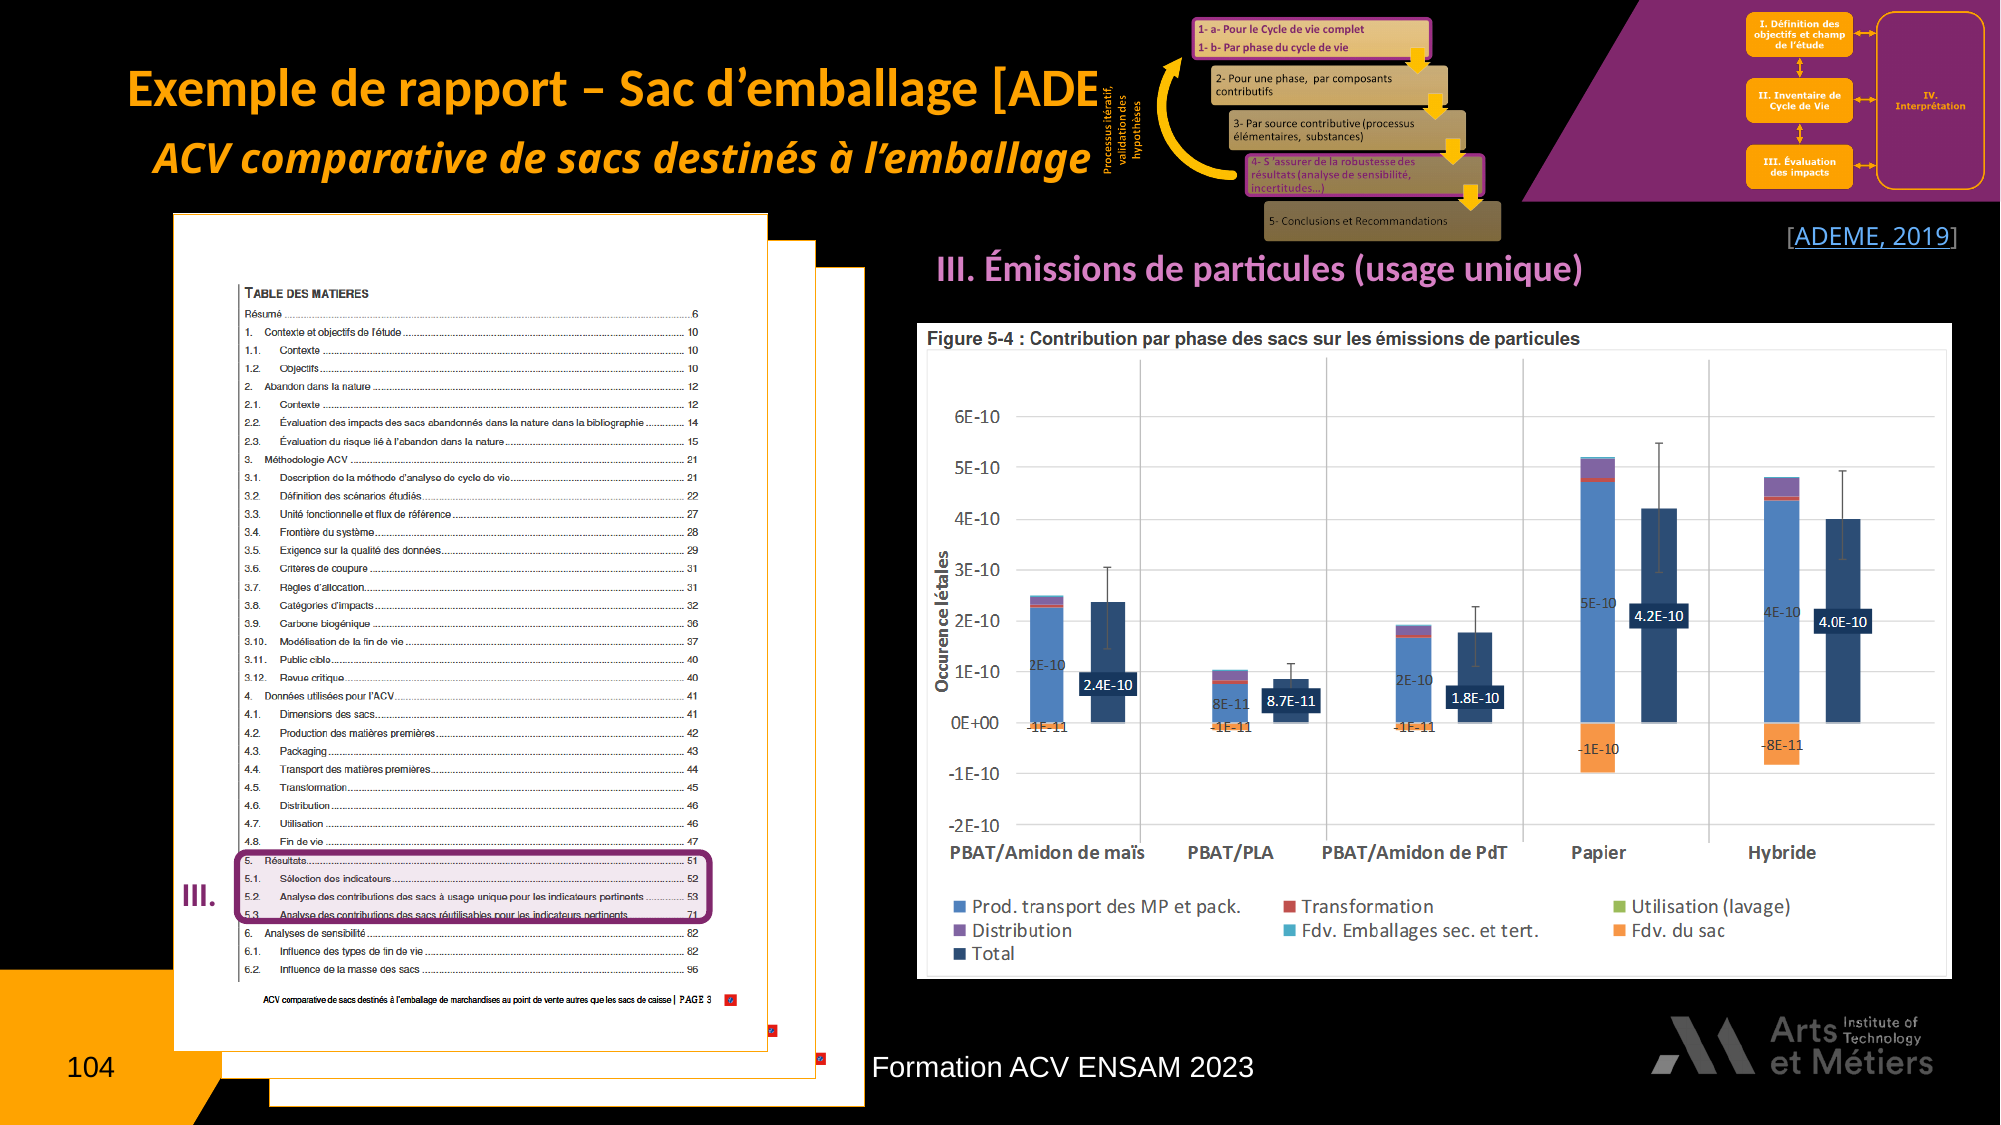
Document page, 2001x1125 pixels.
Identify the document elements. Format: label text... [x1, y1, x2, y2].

title Exemple de rapport – Sac d’emballage [ADEME] [1502, 51, 1890, 166]
text_box III. Émissions de particules (usage unique) [921, 242, 1943, 306]
text_box [236, 852, 710, 921]
text_box [ADEME, 2019] [1771, 213, 1998, 263]
picture [1746, 11, 1985, 190]
picture [1631, 997, 1952, 1093]
title Exemple de rapport – Sac d’emballage [ADEME] [112, 51, 1096, 166]
picture [1096, 16, 1502, 242]
text_box ACV comparative de sacs destinés à l’emballage de marchandises [138, 124, 1096, 190]
text_box III. [166, 865, 255, 921]
picture [917, 323, 1952, 979]
picture [173, 213, 865, 1107]
